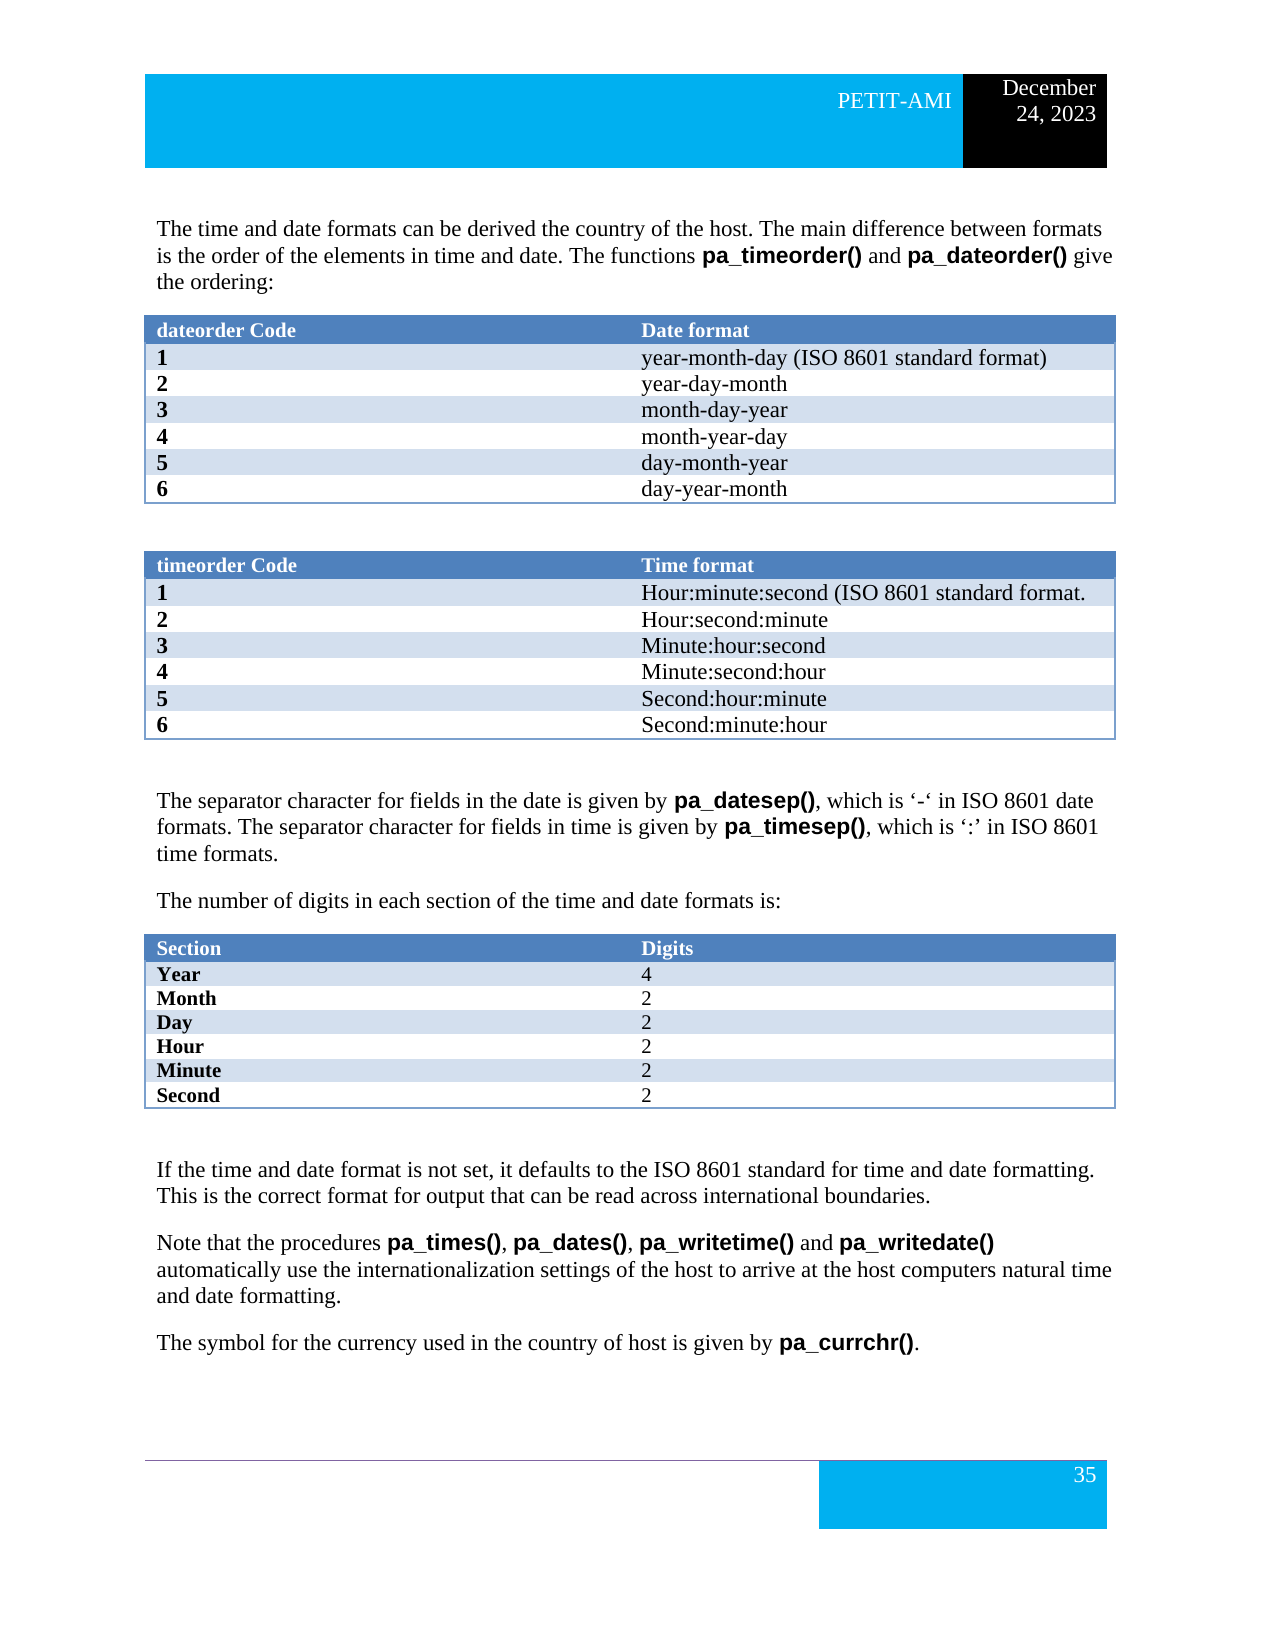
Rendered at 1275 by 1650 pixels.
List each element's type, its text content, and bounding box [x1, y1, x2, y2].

table_cell year-month-day (ISO 8601 standard format) [630, 344, 1114, 370]
table_cell Month [146, 986, 630, 1010]
table_cell day-year-month [630, 475, 1114, 502]
table_cell 2 [630, 986, 1114, 1010]
table_cell 2 [630, 1059, 1114, 1082]
table_cell 2 [630, 1083, 1114, 1107]
text Note that the procedures pa_times(), pa_dates(), pa_writetime() and pa_writedate() automatically use the internationalization settings of the host to arrive at the host computers natural time and date formatting. [156, 1229, 1118, 1308]
table_header Date format [631, 318, 1114, 342]
table_cell Second:minute:hour [630, 711, 1114, 737]
table_cell month-day-year [630, 396, 1114, 423]
text The separator character for fields in the date is given by pa_datesep(), which is ‘-‘ in ISO 8601 date formats. The separator character for fields in time is given by pa_timesep(), which is ‘:’ in ISO 8601 time formats. [156, 787, 1118, 866]
table_cell 2 [630, 1034, 1114, 1058]
table_cell 2 [146, 606, 630, 632]
table_cell year-day-month [630, 370, 1114, 396]
text The time and date formats can be derived the country of the host. The main difference between formats is the order of the elements in time and date. The functions pa_timeorder() and pa_dateorder() give the ordering: [156, 215, 1118, 294]
table_cell Minute [146, 1059, 630, 1082]
text The number of digits in each section of the time and date formats is: [156, 887, 1118, 913]
table_cell Hour:minute:second (ISO 8601 standard format. [630, 579, 1114, 606]
table_cell Year [146, 962, 630, 986]
table_cell 6 [146, 711, 630, 737]
table_cell Day [146, 1010, 630, 1034]
table_cell 2 [146, 370, 630, 396]
table_header dateorder Code [146, 318, 629, 342]
table_header Time format [631, 553, 1114, 577]
table_cell Minute:second:hour [630, 658, 1114, 685]
table_cell Minute:hour:second [630, 632, 1114, 658]
table_cell 5 [146, 449, 630, 475]
table_cell Hour [146, 1034, 630, 1058]
table_header timeorder Code [146, 553, 629, 577]
table_header Section [146, 936, 629, 960]
table_header Digits [631, 936, 1114, 960]
table_cell day-month-year [630, 449, 1114, 475]
table_cell 4 [146, 658, 630, 685]
table_cell Second:hour:minute [630, 685, 1114, 711]
table_cell 5 [146, 685, 630, 711]
table_cell 3 [146, 632, 630, 658]
table_cell 4 [146, 423, 630, 449]
table_cell 6 [146, 475, 630, 502]
text If the time and date format is not set, it defaults to the ISO 8601 standard for time and date formatting. This is the correct format for output that can be read across international boundaries. [156, 1156, 1118, 1208]
table_cell 4 [630, 962, 1114, 986]
text The symbol for the currency used in the country of host is given by pa_currchr(). [156, 1329, 1118, 1356]
table_cell Second [146, 1083, 630, 1107]
table_cell month-year-day [630, 423, 1114, 449]
table_cell Hour:second:minute [630, 606, 1114, 632]
table_cell 1 [146, 344, 630, 370]
table_cell 2 [630, 1010, 1114, 1034]
table_cell 3 [146, 396, 630, 423]
table_cell 1 [146, 579, 630, 606]
